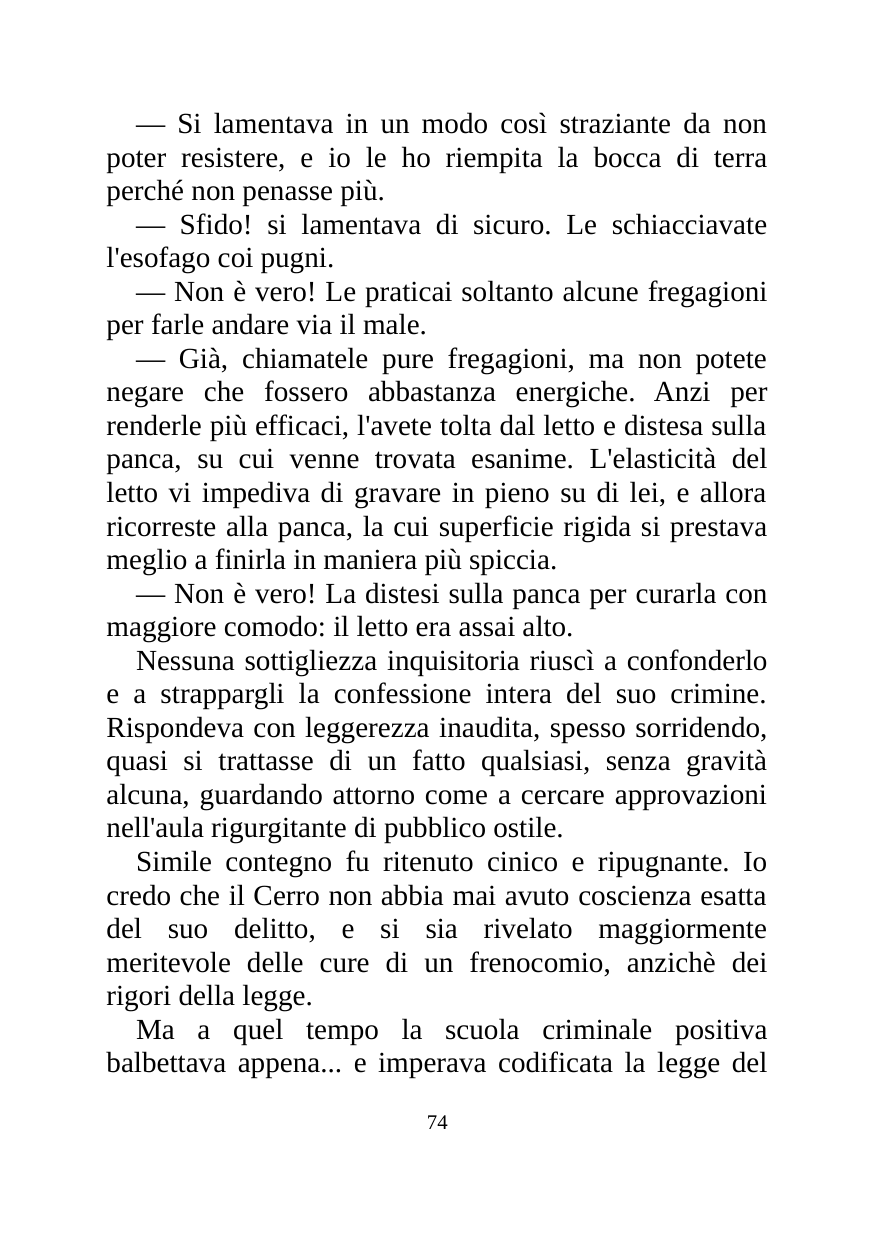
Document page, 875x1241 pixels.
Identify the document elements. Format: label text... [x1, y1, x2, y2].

text Nessuna sottigliezza inquisitoria riuscì a confonderlo e a strappargli la confessione intera del suo crimine. Rispondeva con leggerezza inaudita, spesso sorridendo, quasi si trattasse di un fatto qualsiasi, senza gravità alcuna, guardando attorno come a cercare approvazioni nell'aula rigurgitante di pubblico ostile. [106, 643, 768, 844]
text — Sfido! si lamentava di sicuro. Le schiacciavate l'esofago coi pugni. [106, 207, 768, 274]
text — Già, chiamatele pure fregagioni, ma non potete negare che fossero abbastanza energiche. Anzi per renderle più efficaci, l'avete tolta dal letto e distesa sulla panca, su cui venne trovata esanime. L'elasticità del letto vi impediva di gravare in pieno su di lei, e allora ricorreste alla panca, la cui superficie rigida si prestava meglio a finirla in maniera più spiccia. [106, 341, 768, 576]
text — Non è vero! La distesi sulla panca per curarla con maggiore comodo: il letto era assai alto. [106, 576, 768, 643]
text Simile contegno fu ritenuto cinico e ripugnante. Io credo che il Cerro non abbia mai avuto coscienza esatta del suo delitto, e si sia rivelato maggiormente meritevole delle cure di un frenocomio, anzichè dei rigori della legge. [106, 844, 768, 1012]
text — Non è vero! Le praticai soltanto alcune fregagioni per farle andare via il male. [106, 274, 768, 341]
text Ma a quel tempo la scuola criminale positiva balbettava appena... e imperava codificata la legge del [106, 1012, 768, 1079]
text — Si lamentava in un modo così straziante da non poter resistere, e io le ho riempita la bocca di terra perché non penasse più. [106, 106, 768, 207]
